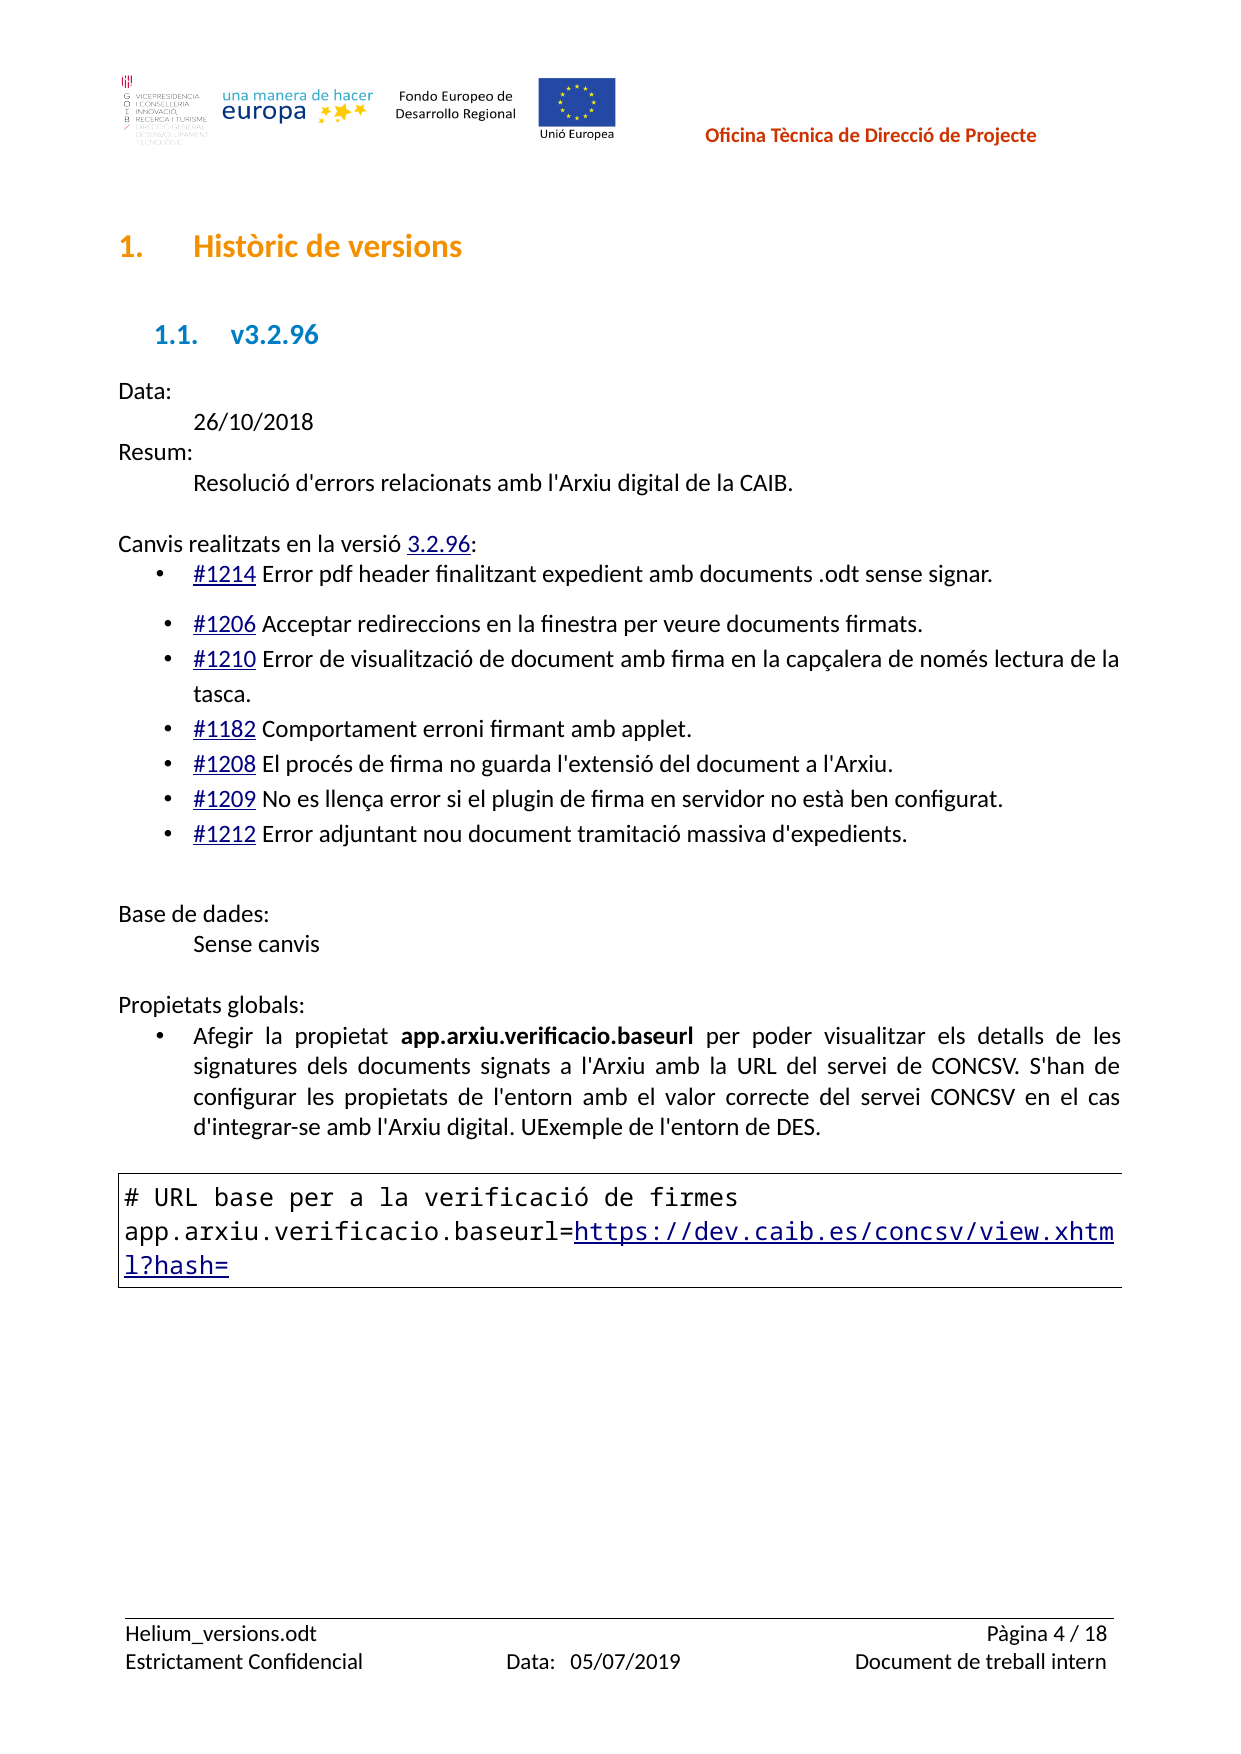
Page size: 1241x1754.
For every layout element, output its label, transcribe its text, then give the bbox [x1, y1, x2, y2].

text Resolució d'errors relacionats amb l'Arxiu digital de la CAIB. [118, 467, 1122, 497]
text Base de dades: [118, 898, 1122, 928]
list #1209 No es llença error si el plugin de firma en servidor no està ben configurat. [164, 783, 1122, 813]
text Data: [118, 375, 1122, 406]
text Resum: [118, 436, 1122, 467]
list #1210 Error de visualització de document amb firma en la capçalera de només lectura de la tasca. [164, 643, 1122, 708]
list #1214 Error pdf header finalitzant expedient amb documents .odt sense signar. [156, 558, 1122, 589]
picture [118, 73, 213, 147]
list #1212 Error adjuntant nou document tramitació massiva d'expedients. [164, 818, 1122, 848]
list Afegir la propietat app.arxiu.verificacio.baseurl per poder visualitzar els detalls de les signatures dels documents signats a l'Arxiu amb la URL del servei de CONCSV. S'han de configurar les propietats de l'entorn amb el valor correcte del servei CONCSV en el cas d'integrar-se amb l'Arxiu digital. UExemple de l'entorn de DES. [156, 1020, 1122, 1142]
text Propietats globals: [118, 989, 1122, 1020]
subtitle Històric de versions [118, 225, 1122, 266]
subtitle v3.2.96 [153, 316, 1122, 351]
picture [219, 73, 621, 147]
table_header # URL base per a la verificació de firmes app.arxiu.verificacio.baseurl=https://dev.caib.es/concsv/view.xhtml?hash= [119, 1174, 1122, 1287]
text 26/10/2018 [118, 406, 1122, 436]
list #1206 Acceptar redireccions en la finestra per veure documents firmats. [164, 608, 1122, 638]
list #1208 El procés de firma no guarda l'extensió del document a l'Arxiu. [164, 748, 1122, 778]
list #1182 Comportament erroni firmant amb applet. [164, 713, 1122, 743]
text Sense canvis [118, 928, 1122, 959]
text Canvis realitzats en la versió 3.2.96: [118, 528, 1122, 558]
